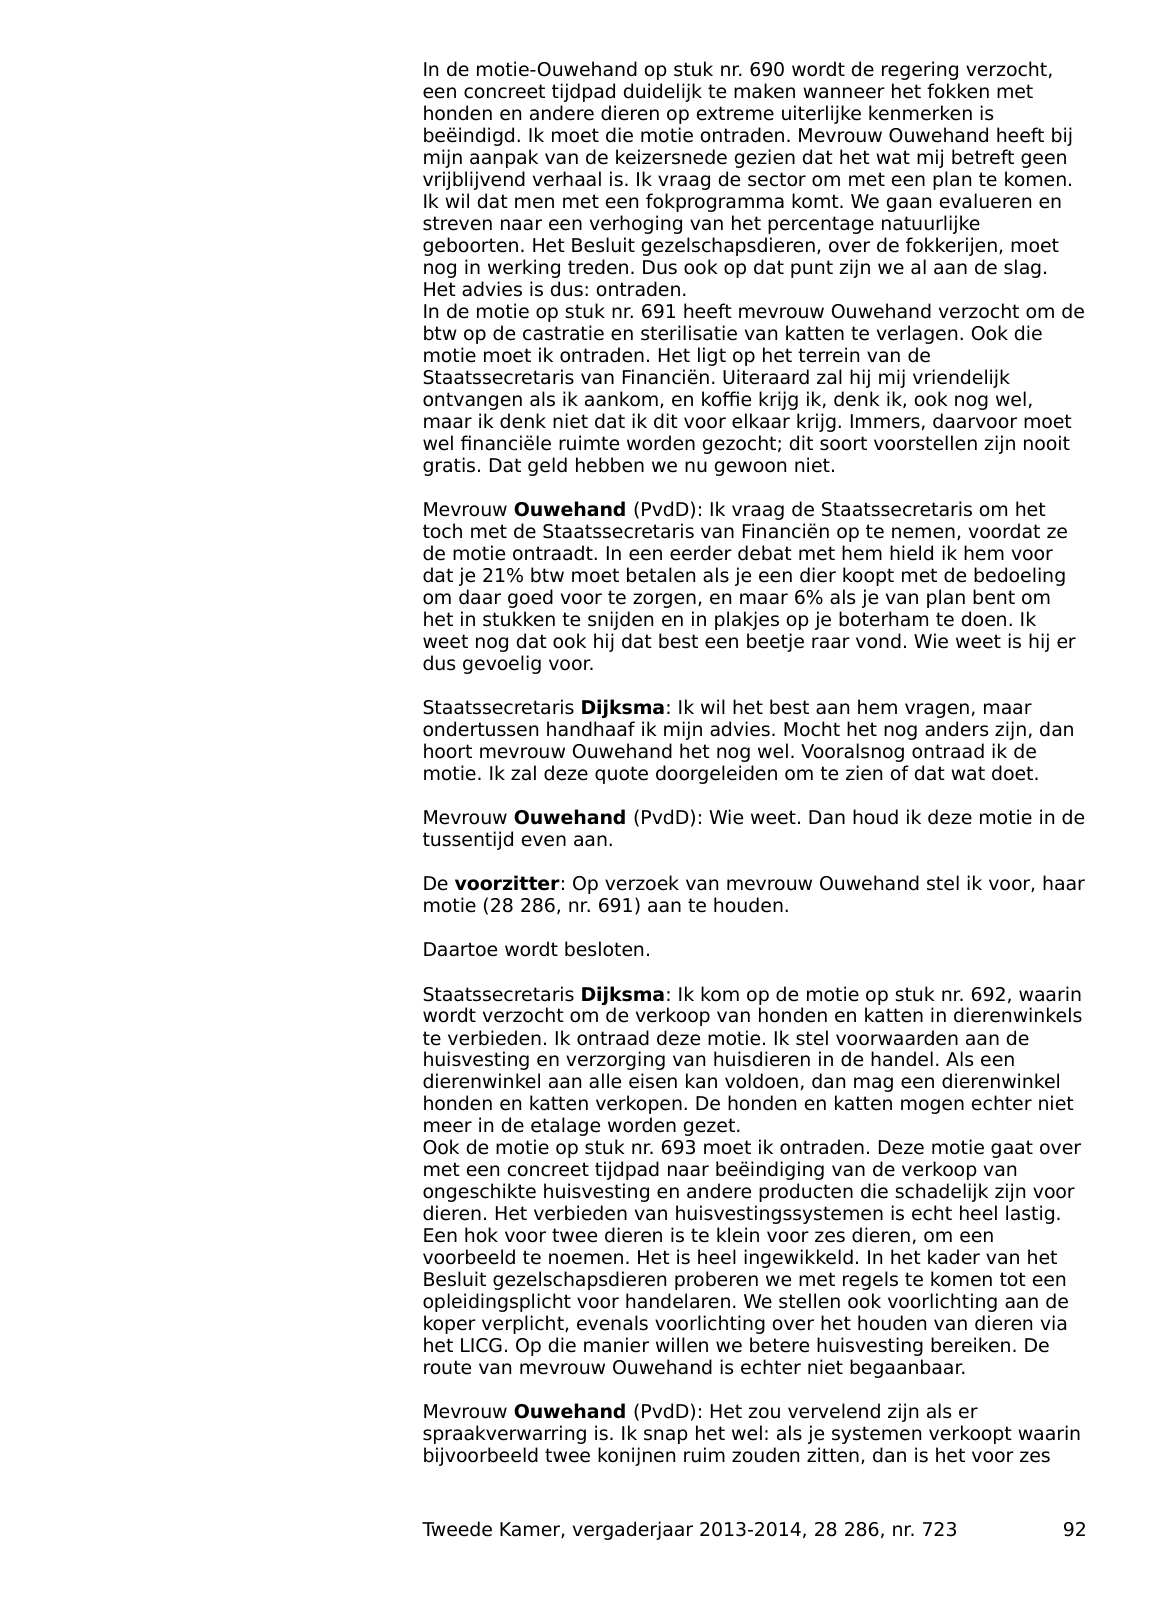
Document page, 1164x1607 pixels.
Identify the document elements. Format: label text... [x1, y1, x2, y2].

text Ook de motie op stuk nr. 693 moet ik ontraden. Deze motie gaat over met een concreet tijdpad naar beëindiging van de verkoop van ongeschikte huisvesting en andere producten die schadelijk zijn voor dieren. Het verbieden van huisvestingssystemen is echt heel lastig. Een hok voor twee dieren is te klein voor zes dieren, om een voorbeeld te noemen. Het is heel ingewikkeld. In het kader van het Besluit gezelschapsdieren proberen we met regels te komen tot een opleidingsplicht voor handelaren. We stellen ook voorlichting aan de koper verplicht, evenals voorlichting over het houden van dieren via het LICG. Op die manier willen we betere huisvesting bereiken. De route van mevrouw Ouwehand is echter niet begaanbaar. [422, 1137, 1087, 1379]
text Staatssecretaris Dijksma: Ik wil het best aan hem vragen, maar ondertussen handhaaf ik mijn advies. Mocht het nog anders zijn, dan hoort mevrouw Ouwehand het nog wel. Vooralsnog ontraad ik de motie. Ik zal deze quote doorgeleiden om te zien of dat wat doet. [422, 697, 1087, 785]
text In de motie-Ouwehand op stuk nr. 690 wordt de regering verzocht, een concreet tijdpad duidelijk te maken wanneer het fokken met honden en andere dieren op extreme uiterlijke kenmerken is beëindigd. Ik moet die motie ontraden. Mevrouw Ouwehand heeft bij mijn aanpak van de keizersnede gezien dat het wat mij betreft geen vrijblijvend verhaal is. Ik vraag de sector om met een plan te komen. Ik wil dat men met een fokprogramma komt. We gaan evalueren en streven naar een verhoging van het percentage natuurlijke geboorten. Het Besluit gezelschapsdieren, over de fokkerijen, moet nog in werking treden. Dus ook op dat punt zijn we al aan de slag. Het advies is dus: ontraden. [422, 59, 1087, 301]
text Daartoe wordt besloten. [422, 939, 1087, 961]
text Mevrouw Ouwehand (PvdD): Wie weet. Dan houd ik deze motie in de tussentijd even aan. [422, 807, 1087, 851]
text Mevrouw Ouwehand (PvdD): Het zou vervelend zijn als er spraakverwarring is. Ik snap het wel: als je systemen verkoopt waarin bijvoorbeeld twee konijnen ruim zouden zitten, dan is het voor zes [422, 1401, 1087, 1467]
text In de motie op stuk nr. 691 heeft mevrouw Ouwehand verzocht om de btw op de castratie en sterilisatie van katten te verlagen. Ook die motie moet ik ontraden. Het ligt op het terrein van de Staatssecretaris van Financiën. Uiteraard zal hij mij vriendelijk ontvangen als ik aankom, en koffie krijg ik, denk ik, ook nog wel, maar ik denk niet dat ik dit voor elkaar krijg. Immers, daarvoor moet wel financiële ruimte worden gezocht; dit soort voorstellen zijn nooit gratis. Dat geld hebben we nu gewoon niet. [422, 301, 1087, 477]
text Staatssecretaris Dijksma: Ik kom op de motie op stuk nr. 692, waarin wordt verzocht om de verkoop van honden en katten in dierenwinkels te verbieden. Ik ontraad deze motie. Ik stel voorwaarden aan de huisvesting en verzorging van huisdieren in de handel. Als een dierenwinkel aan alle eisen kan voldoen, dan mag een dierenwinkel honden en katten verkopen. De honden en katten mogen echter niet meer in de etalage worden gezet. [422, 983, 1087, 1137]
text Mevrouw Ouwehand (PvdD): Ik vraag de Staatssecretaris om het toch met de Staatssecretaris van Financiën op te nemen, voordat ze de motie ontraadt. In een eerder debat met hem hield ik hem voor dat je 21% btw moet betalen als je een dier koopt met de bedoeling om daar goed voor te zorgen, en maar 6% als je van plan bent om het in stukken te snijden en in plakjes op je boterham te doen. Ik weet nog dat ook hij dat best een beetje raar vond. Wie weet is hij er dus gevoelig voor. [422, 499, 1087, 675]
text De voorzitter: Op verzoek van mevrouw Ouwehand stel ik voor, haar motie (28 286, nr. 691) aan te houden. [422, 873, 1087, 917]
